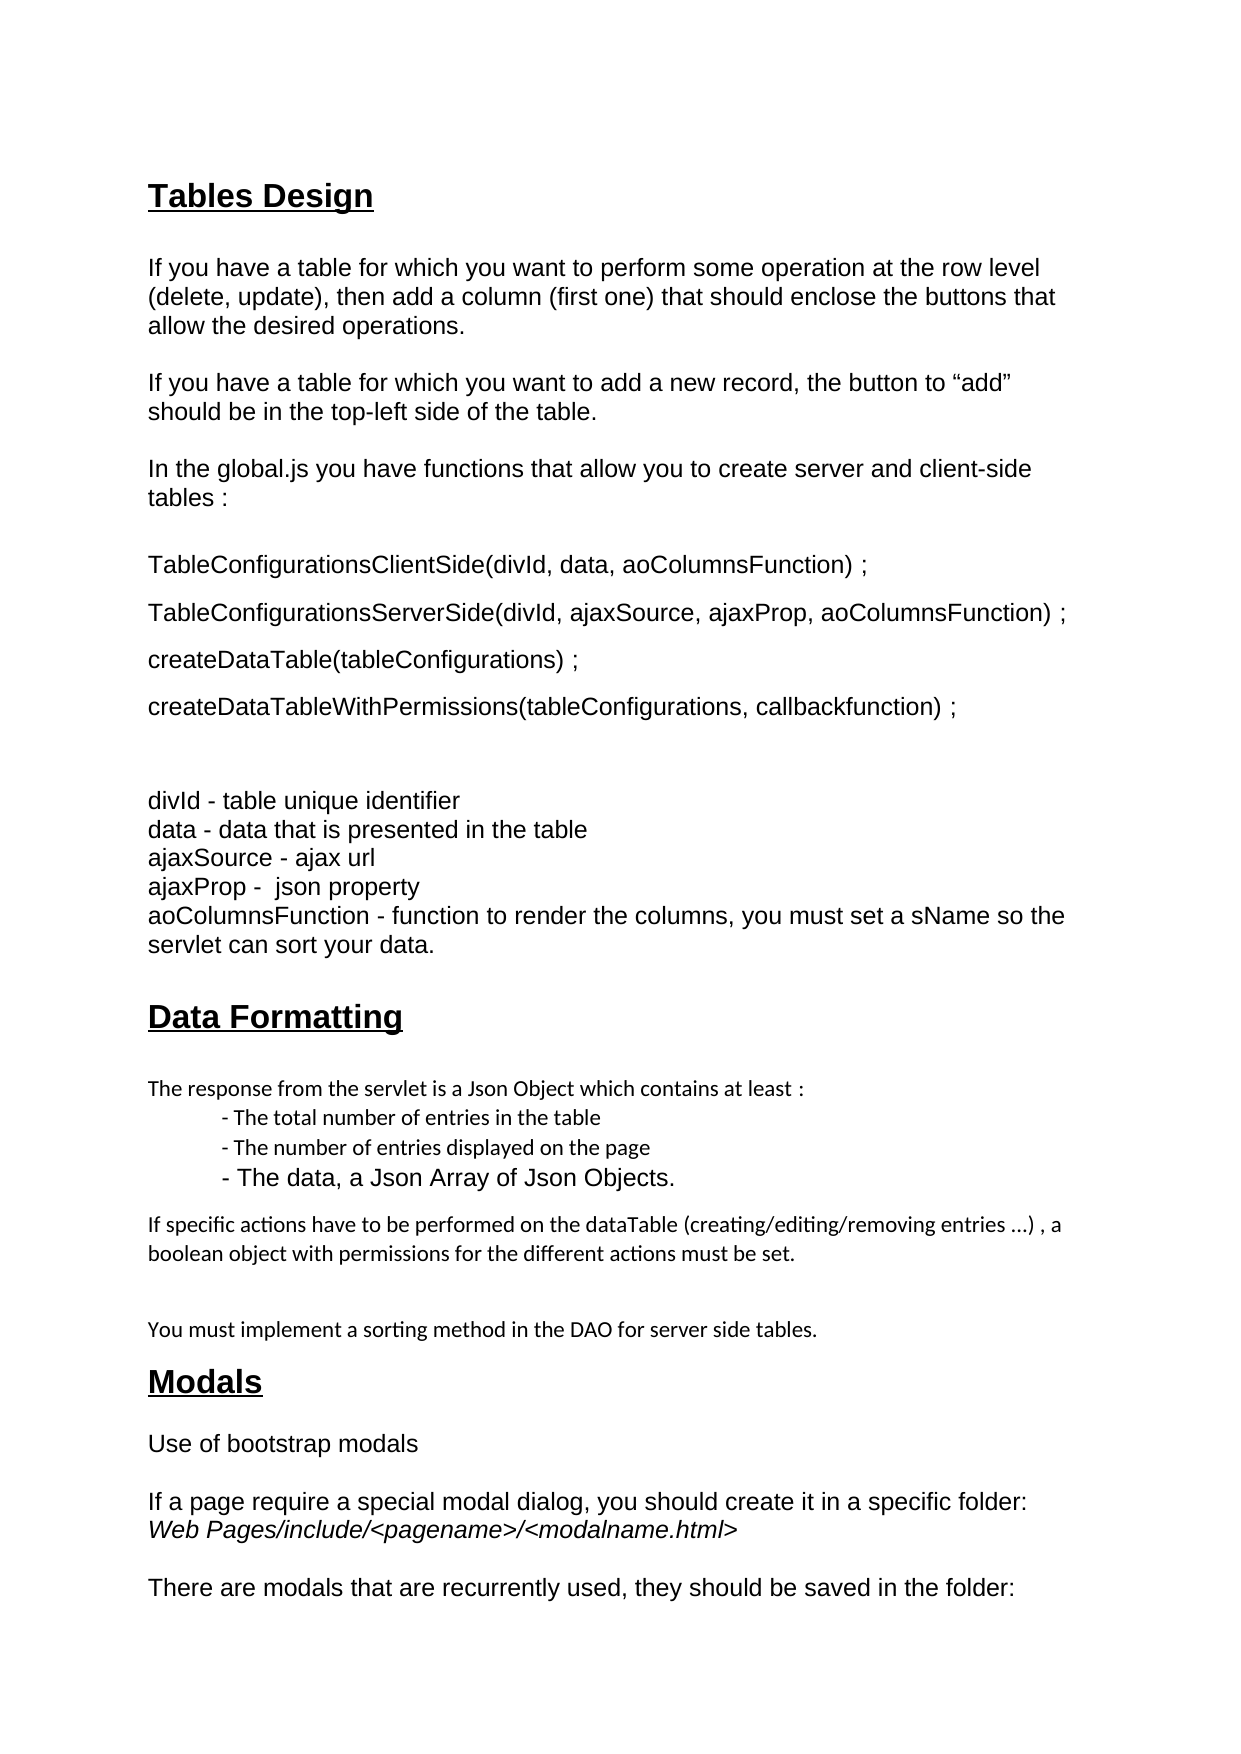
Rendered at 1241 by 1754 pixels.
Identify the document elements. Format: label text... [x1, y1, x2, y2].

text There are modals that are recurrently used, they should be saved in the folder: [148, 1573, 1093, 1602]
text TableConfigurationsServerSide(divId, ajaxSource, ajaxProp, aoColumnsFunction) ; [148, 597, 1093, 626]
text createDataTableWithPermissions(tableConfigurations, callbackfunction) ; [148, 692, 1093, 720]
text TableConfigurationsClientSide(divId, data, aoColumnsFunction) ; [148, 550, 1093, 579]
list Tables Design [148, 176, 1093, 215]
text The response from the servlet is a Json Object which contains at least : - The total number of entries in the table - The number of entries displayed on the page - The data, a Json Array of Json Objects. [148, 1074, 1093, 1191]
list If you have a table for which you want to perform some operation at the row level (delete, update), then add a column (first one) that should enclose the buttons that allow the desired operations. [148, 253, 1093, 339]
text Use of bootstrap modals [148, 1429, 1093, 1458]
text createDataTable(tableConfigurations) ; [148, 644, 1093, 673]
text You must implement a sorting method in the DAO for server side tables. [148, 1316, 1093, 1343]
text Web Pages/include/<pagename>/<modalname.html> [148, 1515, 1093, 1544]
text If specific actions have to be performed on the dataTable (creating/editing/removing entries ...) , a boolean object with permissions for the different actions must be set. [148, 1210, 1093, 1297]
text If a page require a special modal dialog, you should create it in a specific folder: [148, 1487, 1093, 1515]
list Modals [148, 1362, 1093, 1400]
list If you have a table for which you want to add a new record, the button to “add” should be in the top-left side of the table. [148, 368, 1093, 426]
list Data Formatting [148, 997, 1093, 1035]
text divId - table unique identifier data - data that is presented in the table ajaxSource - ajax url ajaxProp - json property aoColumnsFunction - function to render the columns, you must set a sName so the servlet can sort your data. [148, 786, 1093, 958]
list In the global.js you have functions that allow you to create server and client-side tables : [148, 454, 1093, 512]
